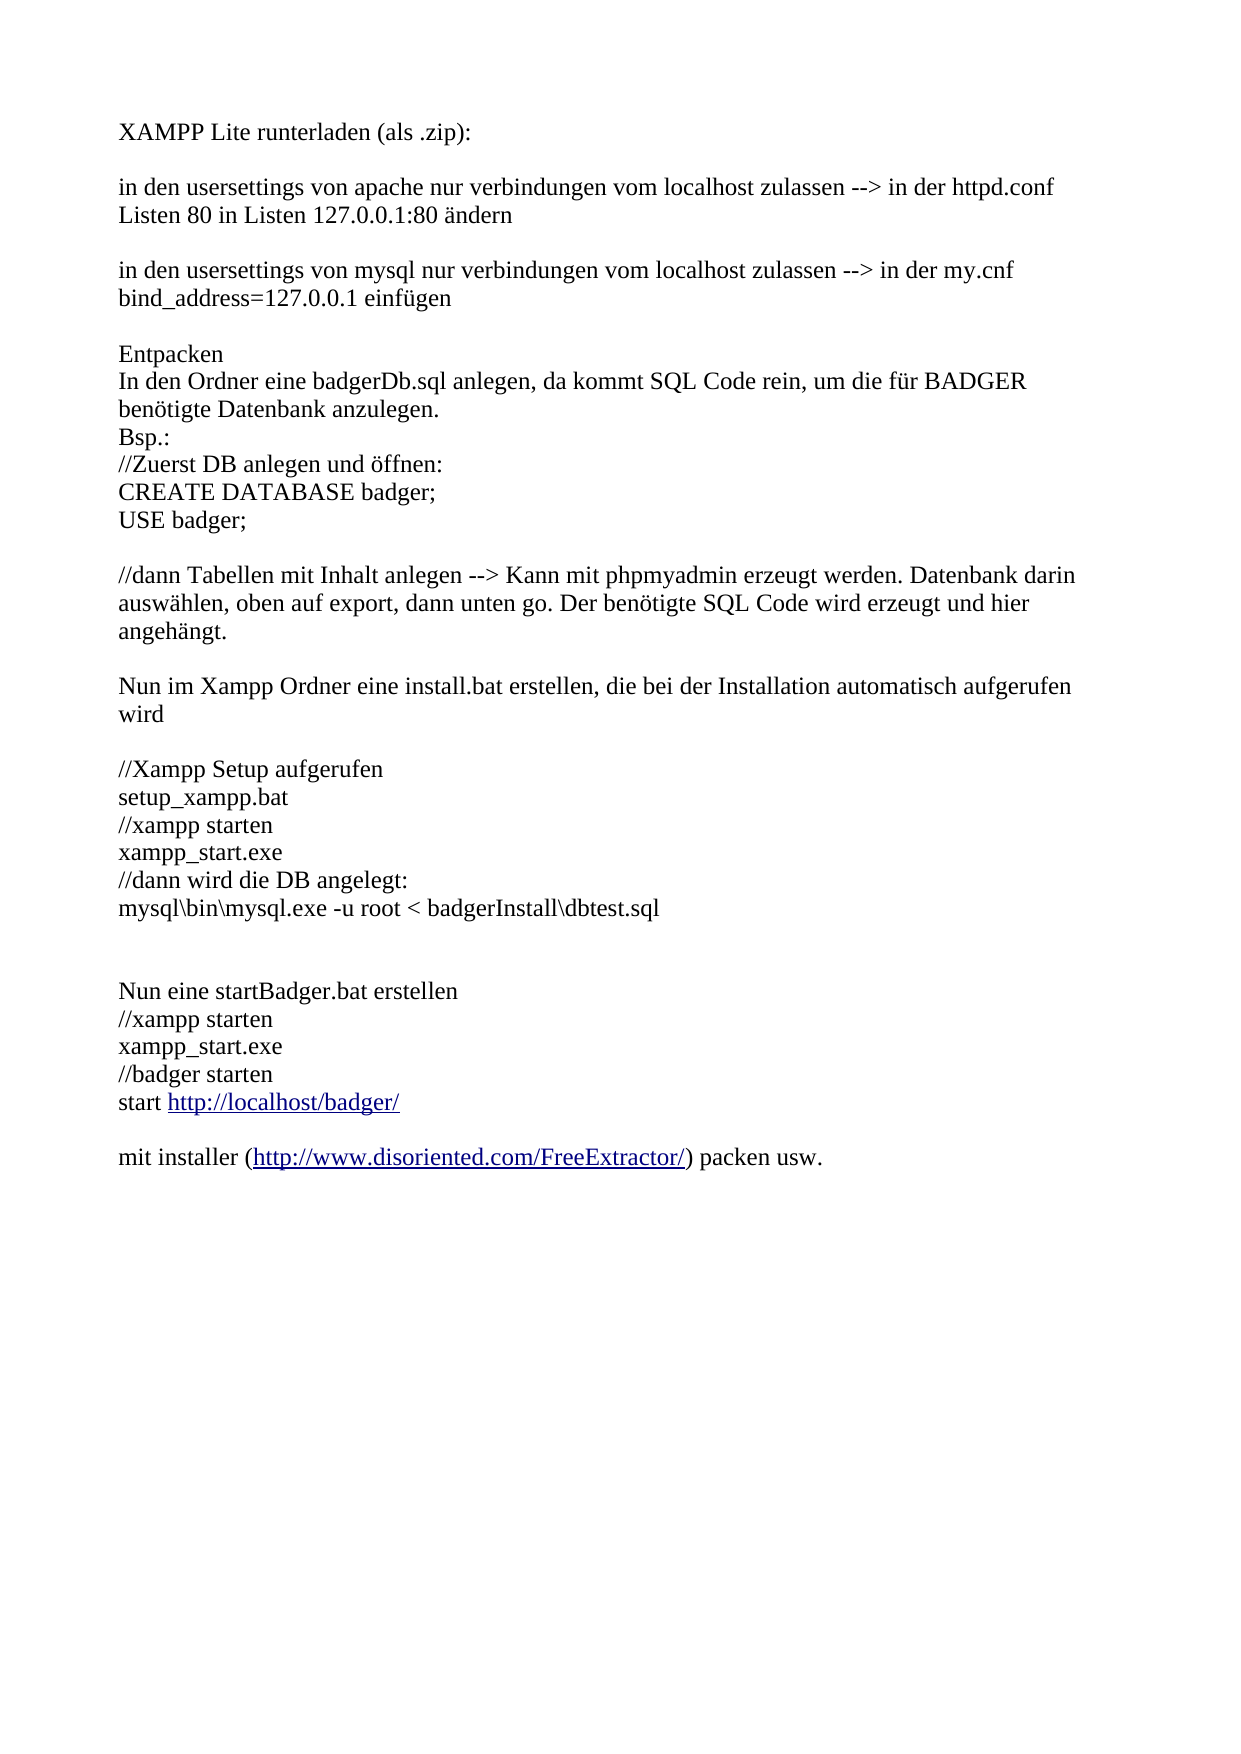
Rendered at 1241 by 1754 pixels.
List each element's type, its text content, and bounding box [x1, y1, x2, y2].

text Bsp.: [118, 423, 1122, 451]
text //dann Tabellen mit Inhalt anlegen --> Kann mit phpmyadmin erzeugt werden. Datenbank darin auswählen, oben auf export, dann unten go. Der benötigte SQL Code wird erzeugt und hier angehängt. [118, 561, 1122, 644]
text start http://localhost/badger/ [118, 1088, 1122, 1116]
text setup_xampp.bat [118, 783, 1122, 811]
text xampp_start.exe [118, 1032, 1122, 1060]
text //Zuerst DB anlegen und öffnen: [118, 451, 1122, 478]
text In den Ordner eine badgerDb.sql anlegen, da kommt SQL Code rein, um die für BADGER benötigte Datenbank anzulegen. [118, 367, 1122, 423]
text in den usersettings von apache nur verbindungen vom localhost zulassen --> in der httpd.conf Listen 80 in Listen 127.0.0.1:80 ändern [118, 173, 1122, 229]
text //xampp starten [118, 811, 1122, 838]
text //badger starten [118, 1060, 1122, 1088]
text Entpacken [118, 340, 1122, 367]
text in den usersettings von mysql nur verbindungen vom localhost zulassen --> in der my.cnf bind_address=127.0.0.1 einfügen [118, 257, 1122, 312]
text mit installer (http://www.disoriented.com/FreeExtractor/) packen usw. [118, 1143, 1122, 1171]
text CREATE DATABASE badger; [118, 478, 1122, 506]
text USE badger; [118, 506, 1122, 534]
text XAMPP Lite runterladen (als .zip): [118, 118, 1122, 146]
text //dann wird die DB angelegt: [118, 866, 1122, 894]
text //xampp starten [118, 1005, 1122, 1032]
text Nun eine startBadger.bat erstellen [118, 977, 1122, 1005]
text mysql\bin\mysql.exe -u root < badgerInstall\dbtest.sql [118, 894, 1122, 922]
text xampp_start.exe [118, 838, 1122, 866]
text Nun im Xampp Ordner eine install.bat erstellen, die bei der Installation automatisch aufgerufen wird [118, 672, 1122, 728]
text //Xampp Setup aufgerufen [118, 755, 1122, 783]
